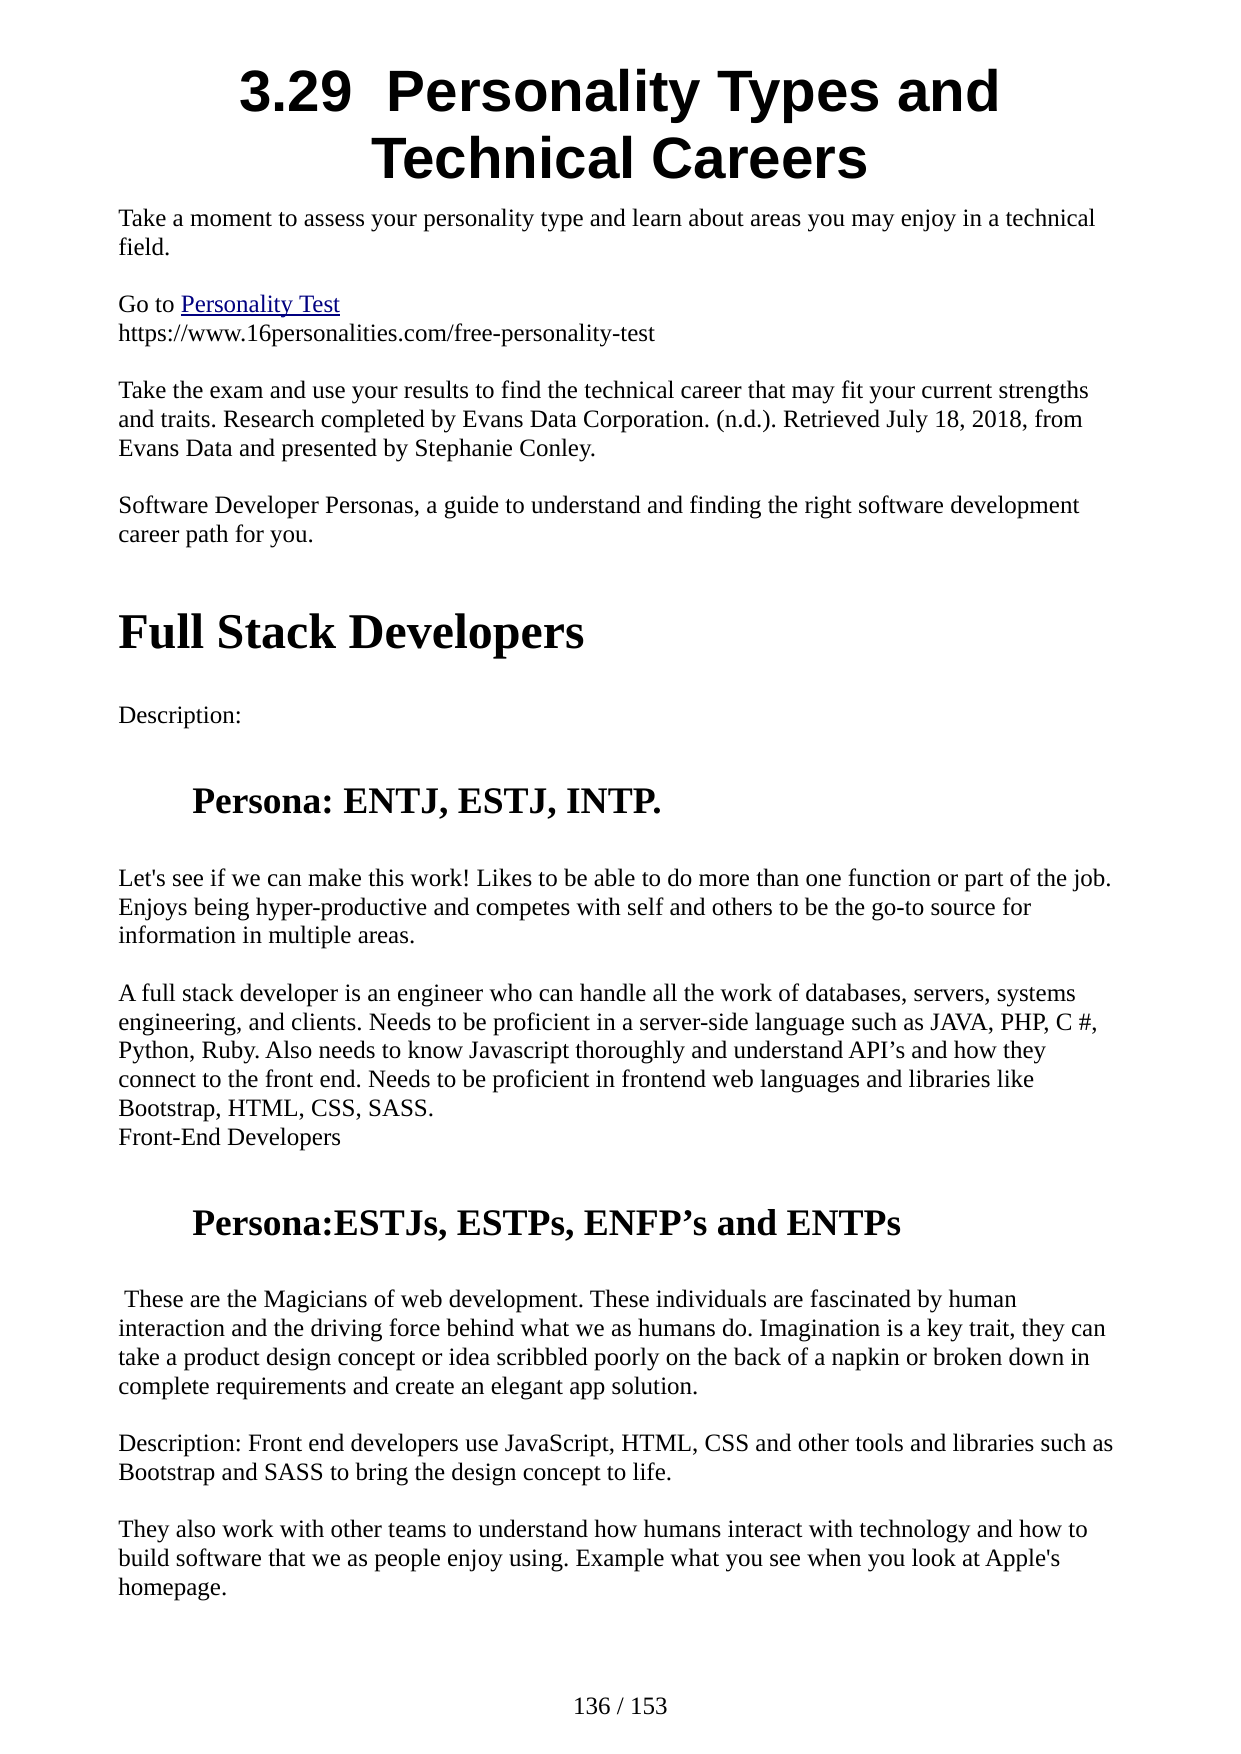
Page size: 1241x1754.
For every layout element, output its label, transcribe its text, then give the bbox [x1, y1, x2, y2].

subtitle Full Stack Developers [118, 602, 1122, 659]
text Let's see if we can make this work! Likes to be able to do more than one function or part of the job. Enjoys being hyper-productive and competes with self and others to be the go-to source for information in multiple areas. [118, 863, 1122, 949]
text https://www.16personalities.com/free-personality-test [118, 318, 1122, 347]
text Software Developer Personas, a guide to understand and finding the right software development career path for you. [118, 490, 1122, 548]
subtitle Persona: ENTJ, ESTJ, INTP. [118, 779, 1122, 822]
text Description: [118, 700, 1122, 729]
text Front-End Developers [118, 1122, 1122, 1151]
text Take the exam and use your results to find the technical career that may fit your current strengths and traits. Research completed by Evans Data Corporation. (n.d.). Retrieved July 18, 2018, from Evans Data and presented by Stephanie Conley. [118, 375, 1122, 462]
title 3.29 Personality Types and Technical Careers [118, 56, 1122, 190]
text These are the Magicians of web development. These individuals are fascinated by human interaction and the driving force behind what we as humans do. Imagination is a key trait, they can take a product design concept or idea scribbled poorly on the back of a napkin or broken down in complete requirements and create an elegant app solution. [118, 1284, 1122, 1399]
subtitle Persona:ESTJs, ESTPs, ENFP’s and ENTPs [118, 1200, 1122, 1243]
text A full stack developer is an engineer who can handle all the work of databases, servers, systems engineering, and clients. Needs to be proficient in a server-side language such as JAVA, PHP, C #, Python, Ruby. Also needs to know Javascript thoroughly and understand API’s and how they connect to the front end. Needs to be proficient in frontend web languages and libraries like Bootstrap, HTML, CSS, SASS. [118, 978, 1122, 1122]
text They also work with other teams to understand how humans interact with technology and how to build software that we as people enjoy using. Example what you see when you look at Apple's homepage. [118, 1514, 1122, 1601]
text Go to Personality Test [118, 289, 1122, 318]
text Description: Front end developers use JavaScript, HTML, CSS and other tools and libraries such as Bootstrap and SASS to bring the design concept to life. [118, 1428, 1122, 1486]
text Take a moment to assess your personality type and learn about areas you may enjoy in a technical field. [118, 203, 1122, 260]
